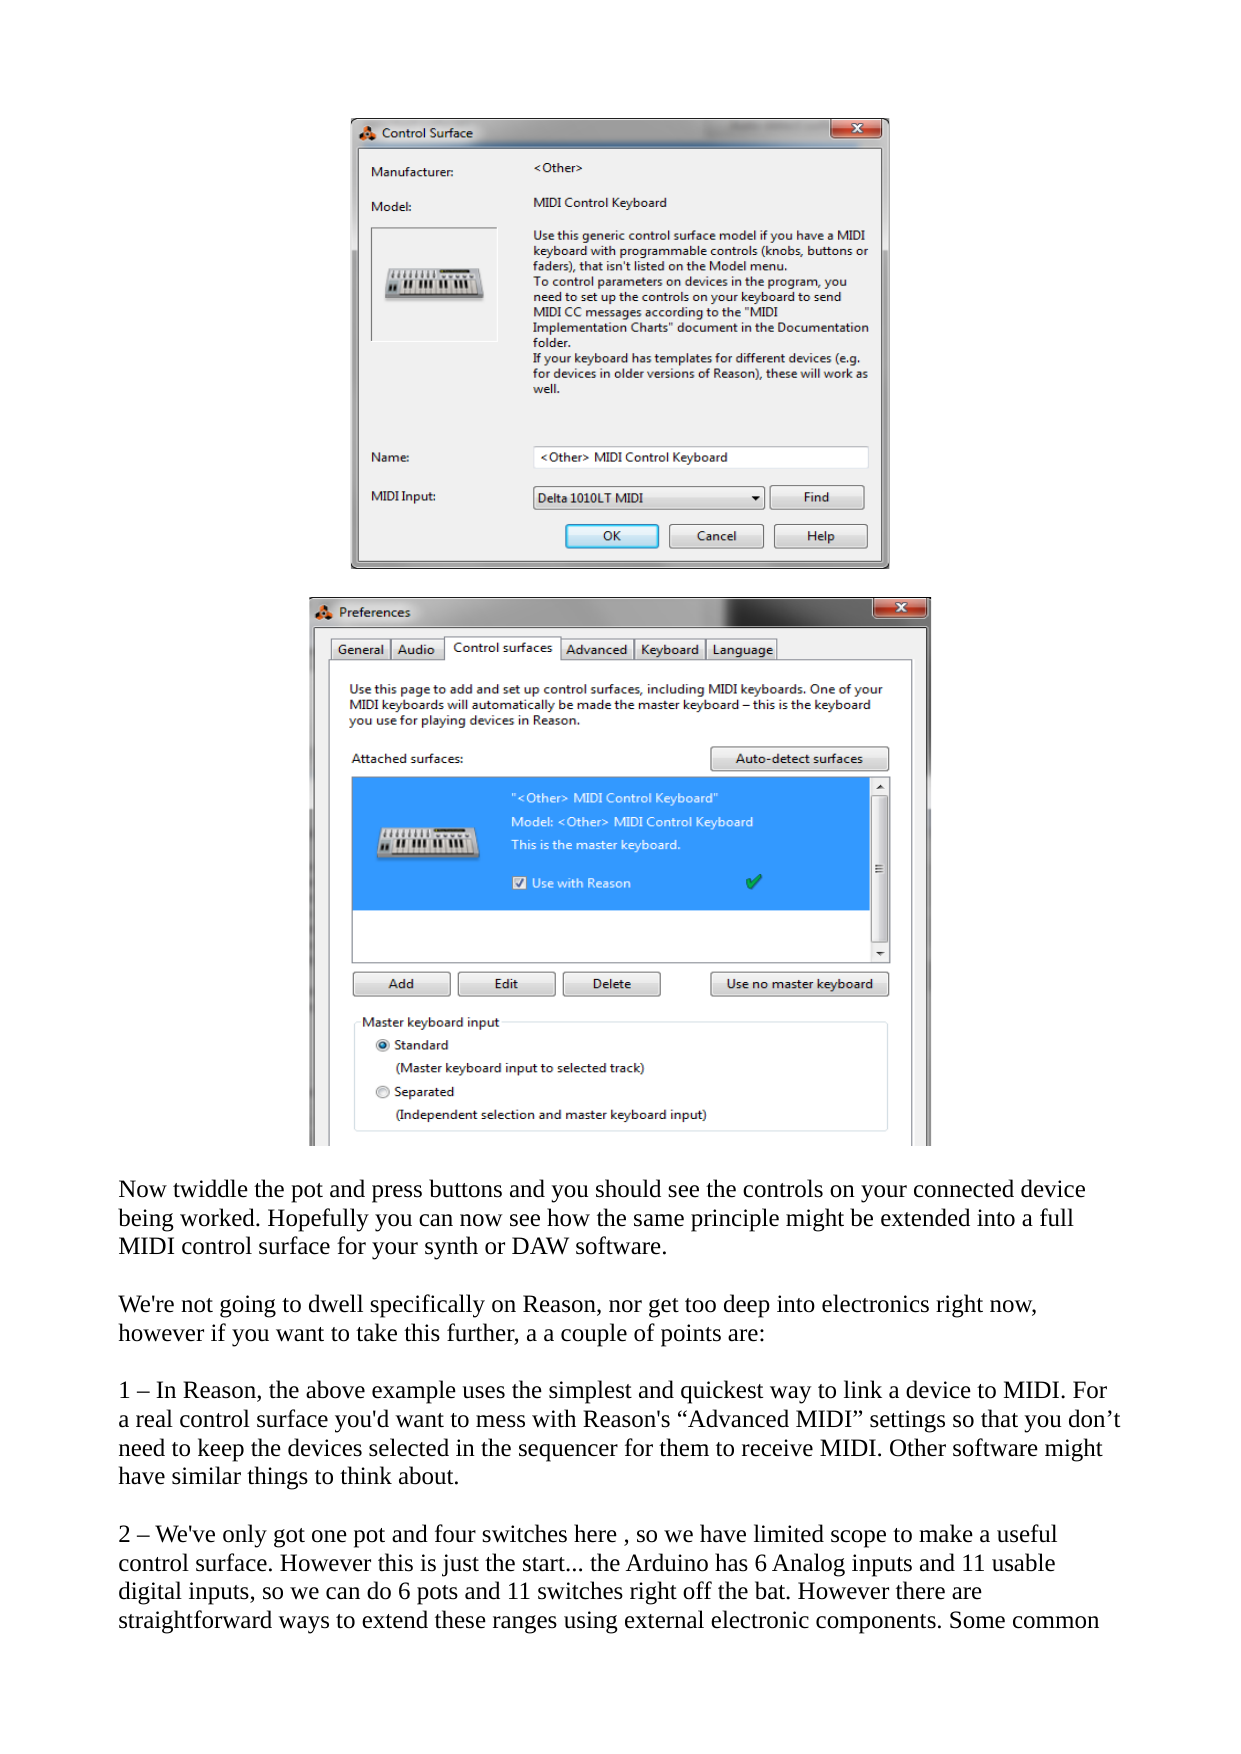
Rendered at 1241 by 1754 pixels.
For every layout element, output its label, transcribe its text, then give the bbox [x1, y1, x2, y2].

picture [350, 118, 890, 569]
text We're not going to dwell specifically on Reason, nor get too deep into electronics right now, however if you want to take this further, a a couple of points are: [118, 1289, 1122, 1346]
text 1 – In Reason, the above example uses the simplest and quickest way to link a device to MIDI. For a real control surface you'd want to mess with Reason's “Advanced MIDI” settings so that you don’t need to keep the devices selected in the sequencer for them to receive MIDI. Other software might have similar things to think about. [118, 1375, 1122, 1490]
text 2 – We've only got one pot and four switches here , so we have limited scope to make a useful control surface. However this is just the start... the Arduino has 6 Analog inputs and 11 usable digital inputs, so we can do 6 pots and 11 switches right off the bat. However there are straightforward ways to extend these ranges using external electronic components. Some common [118, 1519, 1122, 1634]
text Now twiddle the pot and press buttons and you should see the controls on your connected device being worked. Hopefully you can now see how the same principle might be extended into a full MIDI control surface for your synth or DAW software. [118, 1174, 1122, 1260]
